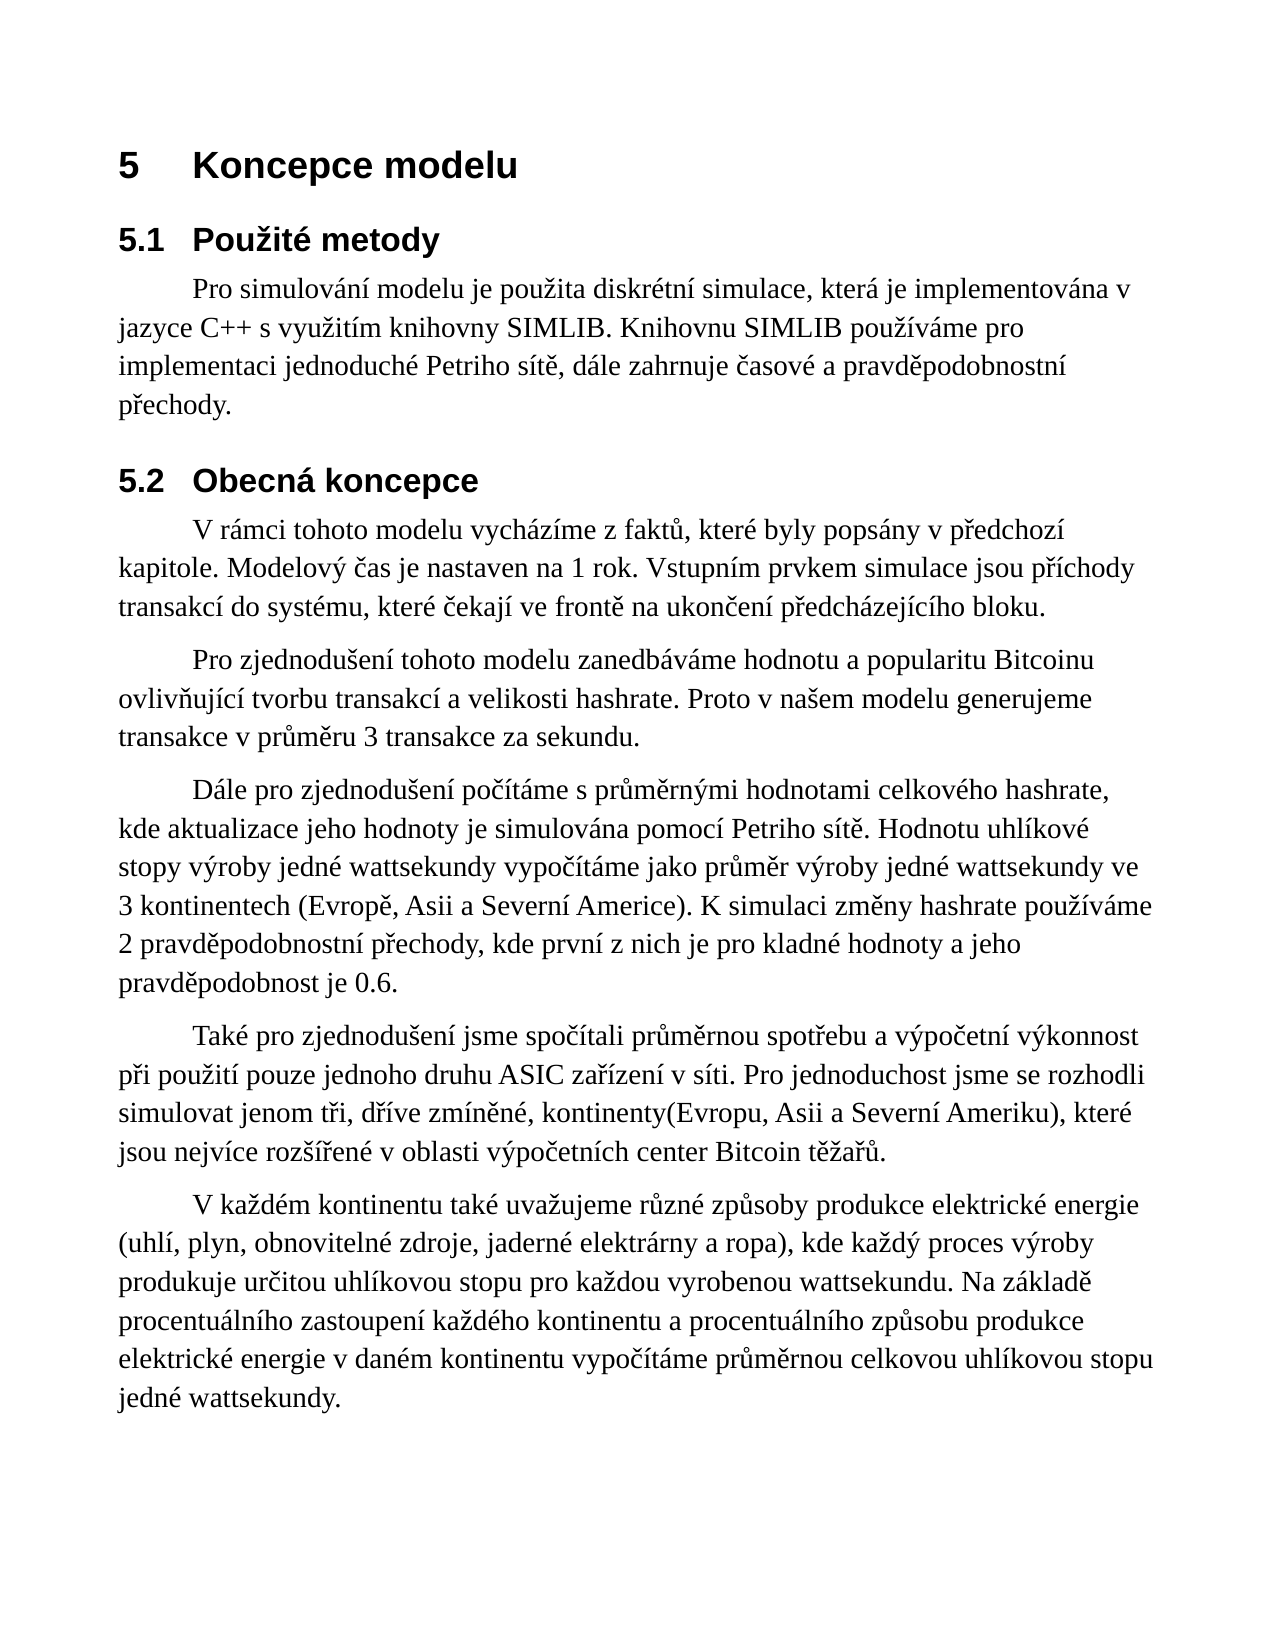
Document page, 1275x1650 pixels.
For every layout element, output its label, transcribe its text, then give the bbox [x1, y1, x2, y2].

subtitle Použité metody [118, 220, 1157, 259]
text Pro zjednodušení tohoto modelu zanedbáváme hodnotu a popularitu Bitcoinu ovlivňující tvorbu transakcí a velikosti hashrate. Proto v našem modelu generujeme transakce v průměru 3 transakce za sekundu. [118, 642, 1157, 753]
text V každém kontinentu také uvažujeme různé způsoby produkce elektrické energie (uhlí, plyn, obnovitelné zdroje, jaderné elektrárny a ropa), kde každý proces výroby produkuje určitou uhlíkovou stopu pro každou vyrobenou wattsekundu. Na základě procentuálního zastoupení každého kontinentu a procentuálního způsobu produkce elektrické energie v daném kontinentu vypočítáme průměrnou celkovou uhlíkovou stopu jedné wattsekundy. [118, 1187, 1157, 1413]
text Pro simulování modelu je použita diskrétní simulace, která je implementována v jazyce C++ s využitím knihovny SIMLIB. Knihovnu SIMLIB používáme pro implementaci jednoduché Petriho sítě, dále zahrnuje časové a pravděpodobnostní přechody. [118, 271, 1157, 420]
text V rámci tohoto modelu vycházíme z faktů, které byly popsány v předchozí kapitole. Modelový čas je nastaven na 1 rok. Vstupním prvkem simulace jsou příchody transakcí do systému, které čekají ve frontě na ukončení předcházejícího bloku. [118, 512, 1157, 623]
text Také pro zjednodušení jsme spočítali průměrnou spotřebu a výpočetní výkonnost při použití pouze jednoho druhu ASIC zařízení v síti. Pro jednoduchost jsme se rozhodli simulovat jenom tři, dříve zmíněné, kontinenty(Evropu, Asii a Severní Ameriku), které jsou nejvíce rozšířené v oblasti výpočetních center Bitcoin těžařů. [118, 1018, 1157, 1167]
subtitle Koncepce modelu [118, 143, 1157, 187]
text Dále pro zjednodušení počítáme s průměrnými hodnotami celkového hashrate, kde aktualizace jeho hodnoty je simulována pomocí Petriho sítě. Hodnotu uhlíkové stopy výroby jedné wattsekundy vypočítáme jako průměr výroby jedné wattsekundy ve 3 kontinentech (Evropě, Asii a Severní Americe). K simulaci změny hashrate používáme 2 pravděpodobnostní přechody, kde první z nich je pro kladné hodnoty a jeho pravděpodobnost je 0.6. [118, 772, 1157, 999]
subtitle Obecná koncepce [118, 461, 1157, 499]
